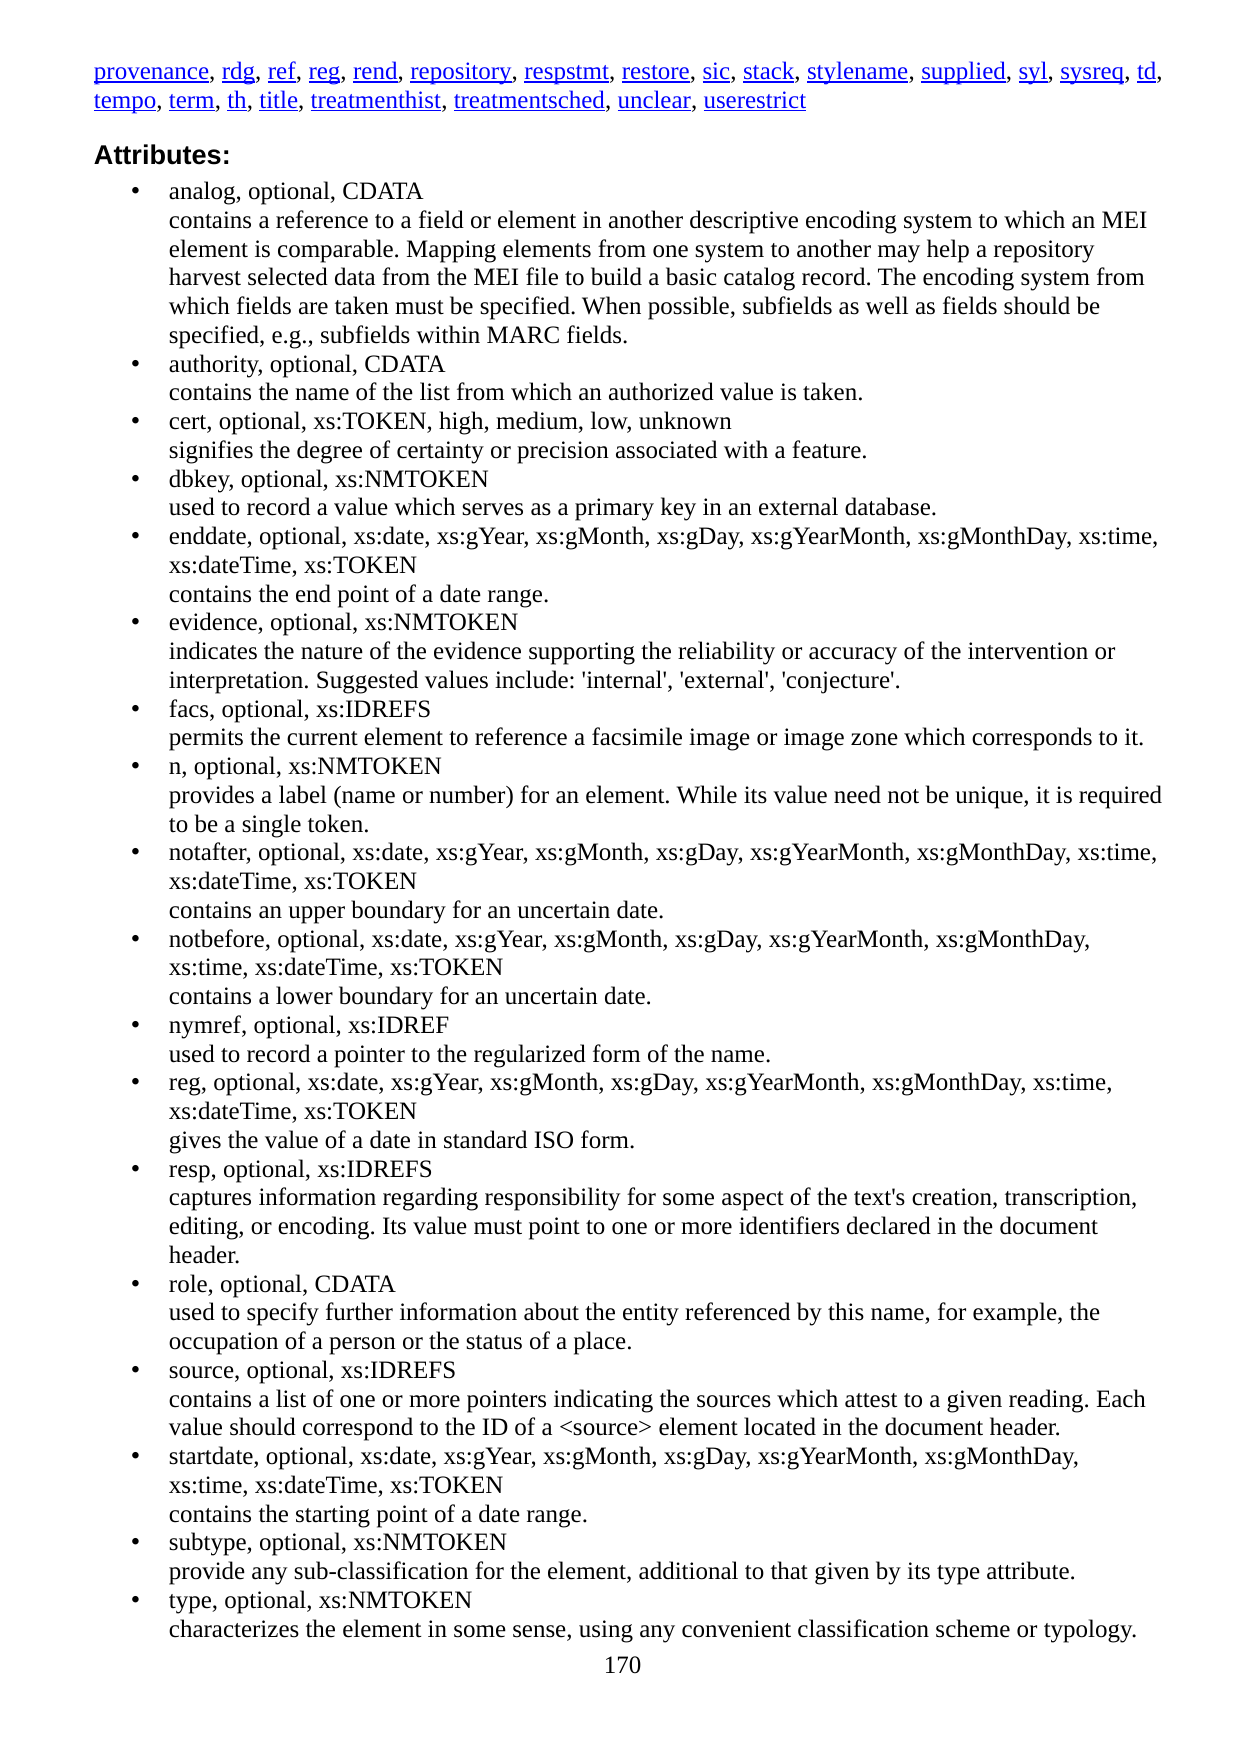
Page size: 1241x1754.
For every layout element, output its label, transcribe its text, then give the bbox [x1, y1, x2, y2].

list evidence, optional, xs:NMTOKEN indicates the nature of the evidence supporting the reliability or accuracy of the intervention or interpretation. Suggested values include: 'internal', 'external', 'conjecture'. [131, 607, 1162, 694]
list notafter, optional, xs:date, xs:gYear, xs:gMonth, xs:gDay, xs:gYearMonth, xs:gMonthDay, xs:time, xs:dateTime, xs:TOKEN contains an upper boundary for an uncertain date. [131, 837, 1162, 924]
list source, optional, xs:IDREFS contains a list of one or more pointers indicating the sources which attest to a given reading. Each value should correspond to the ID of a <source> element located in the document header. [131, 1355, 1162, 1441]
list resp, optional, xs:IDREFS captures information regarding responsibility for some aspect of the text's creation, transcription, editing, or encoding. Its value must point to one or more identifiers declared in the document header. [131, 1154, 1162, 1269]
list facs, optional, xs:IDREFS permits the current element to reference a facsimile image or image zone which corresponds to it. [131, 694, 1162, 751]
list nymref, optional, xs:IDREF used to record a pointer to the regularized form of the name. [131, 1010, 1162, 1067]
subtitle Attributes: [94, 139, 1162, 170]
list notbefore, optional, xs:date, xs:gYear, xs:gMonth, xs:gDay, xs:gYearMonth, xs:gMonthDay, xs:time, xs:dateTime, xs:TOKEN contains a lower boundary for an uncertain date. [131, 924, 1162, 1010]
list reg, optional, xs:date, xs:gYear, xs:gMonth, xs:gDay, xs:gYearMonth, xs:gMonthDay, xs:time, xs:dateTime, xs:TOKEN gives the value of a date in standard ISO form. [131, 1067, 1162, 1154]
list startdate, optional, xs:date, xs:gYear, xs:gMonth, xs:gDay, xs:gYearMonth, xs:gMonthDay, xs:time, xs:dateTime, xs:TOKEN contains the starting point of a date range. [131, 1441, 1162, 1527]
text provenance, rdg, ref, reg, rend, repository, respstmt, restore, sic, stack, stylename, supplied, syl, sysreq, td, tempo, term, th, title, treatmenthist, treatmentsched, unclear, userestrict [94, 56, 1162, 114]
list type, optional, xs:NMTOKEN characterizes the element in some sense, using any convenient classification scheme or typology. [131, 1585, 1162, 1642]
list role, optional, CDATA used to specify further information about the entity referenced by this name, for example, the occupation of a person or the status of a place. [131, 1269, 1162, 1355]
list dbkey, optional, xs:NMTOKEN used to record a value which serves as a primary key in an external database. [131, 464, 1162, 521]
list enddate, optional, xs:date, xs:gYear, xs:gMonth, xs:gDay, xs:gYearMonth, xs:gMonthDay, xs:time, xs:dateTime, xs:TOKEN contains the end point of a date range. [131, 521, 1162, 607]
list subtype, optional, xs:NMTOKEN provide any sub-classification for the element, additional to that given by its type attribute. [131, 1527, 1162, 1585]
list cert, optional, xs:TOKEN, high, medium, low, unknown signifies the degree of certainty or precision associated with a feature. [131, 406, 1162, 464]
list n, optional, xs:NMTOKEN provides a label (name or number) for an element. While its value need not be unique, it is required to be a single token. [131, 751, 1162, 837]
list authority, optional, CDATA contains the name of the list from which an authorized value is taken. [131, 349, 1162, 406]
list analog, optional, CDATA contains a reference to a field or element in another descriptive encoding system to which an MEI element is comparable. Mapping elements from one system to another may help a repository harvest selected data from the MEI file to build a basic catalog record. The encoding system from which fields are taken must be specified. When possible, subfields as well as fields should be specified, e.g., subfields within MARC fields. [131, 176, 1162, 349]
